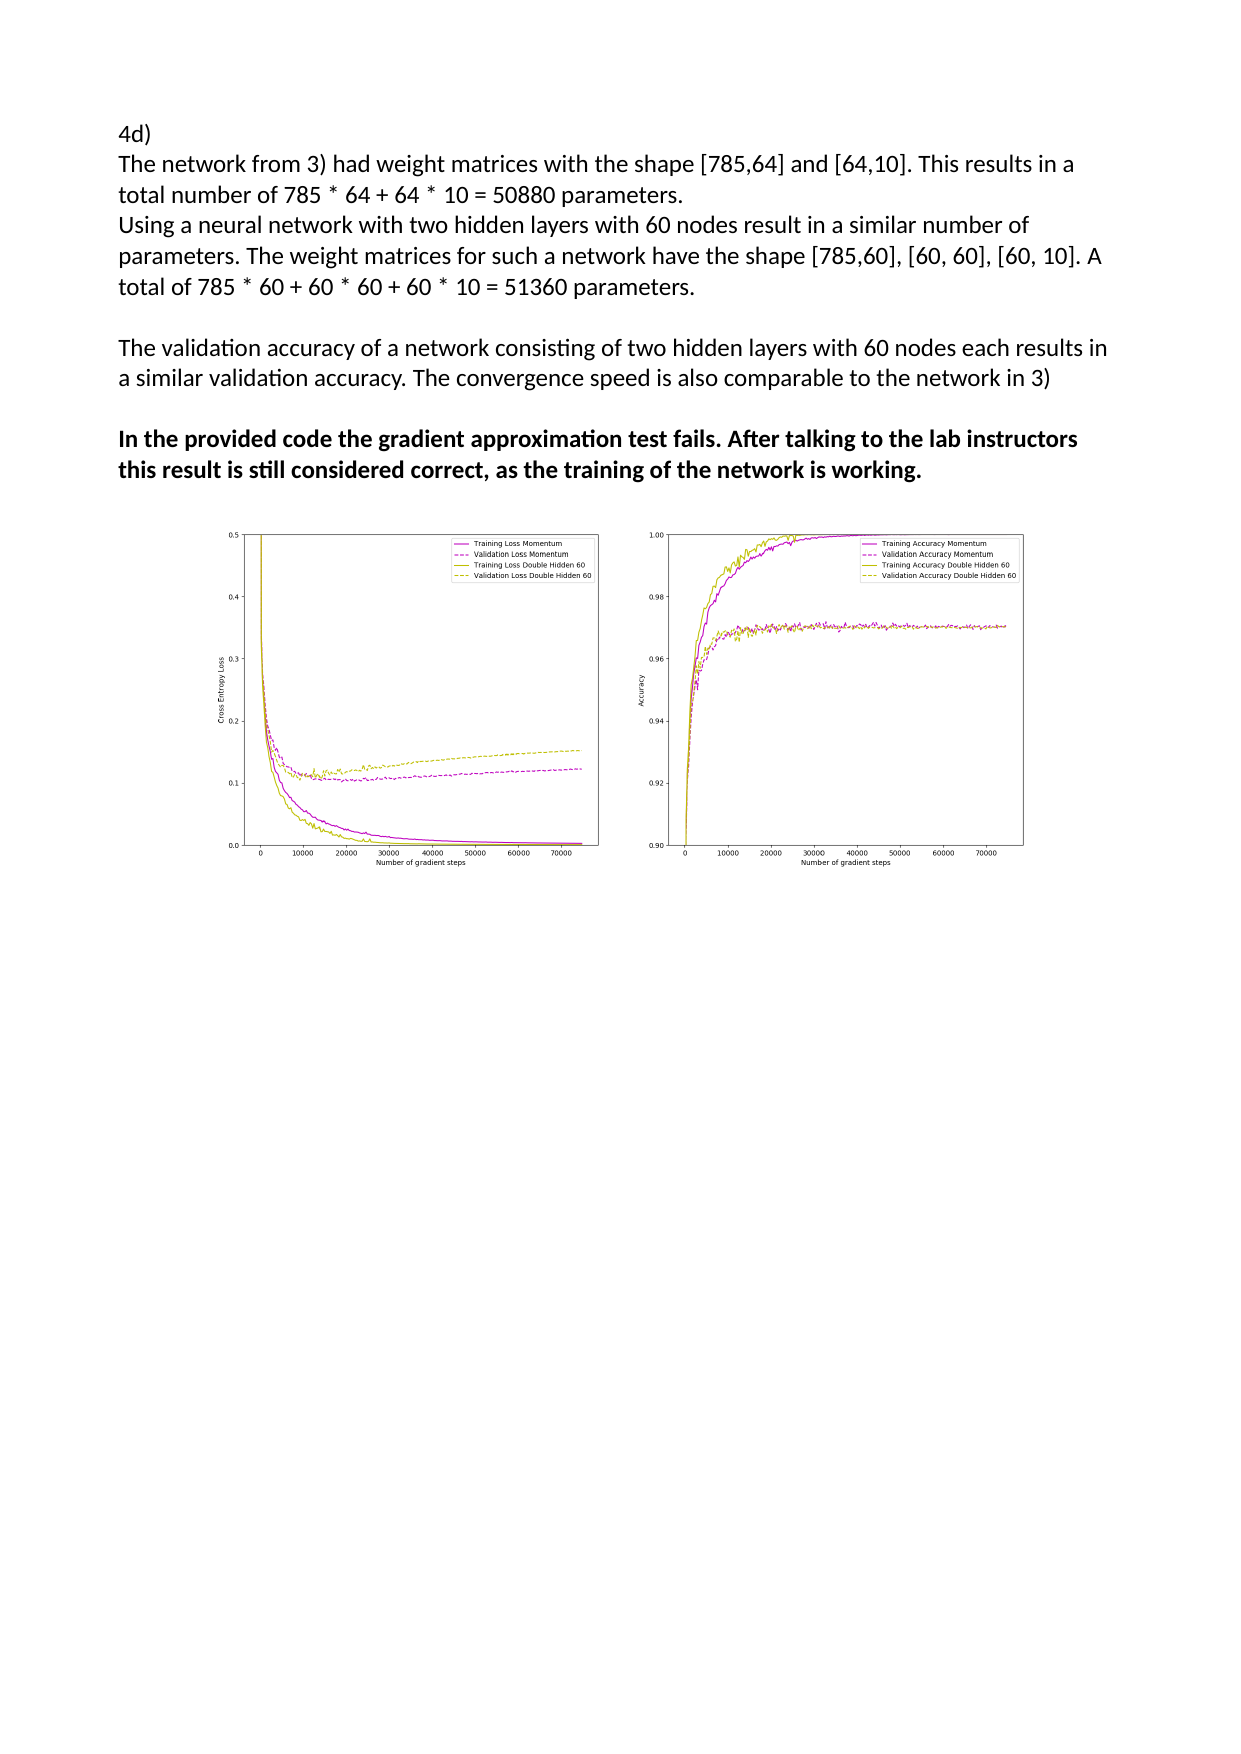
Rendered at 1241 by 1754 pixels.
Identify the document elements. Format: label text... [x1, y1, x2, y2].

text In the provided code the gradient approximation test fails. After talking to the lab instructors this result is still considered correct, as the training of the network is working. [118, 423, 1122, 484]
picture [118, 486, 1123, 889]
text Using a neural network with two hidden layers with 60 nodes result in a similar number of parameters. The weight matrices for such a network have the shape [785,60], [60, 60], [60, 10]. A total of 785 * 60 + 60 * 60 + 60 * 10 = 51360 parameters. [118, 210, 1122, 301]
text The network from 3) had weight matrices with the shape [785,64] and [64,10]. This results in a total number of 785 * 64 + 64 * 10 = 50880 parameters. [118, 149, 1122, 210]
text 4d) [118, 118, 1122, 149]
text The validation accuracy of a network consisting of two hidden layers with 60 nodes each results in a similar validation accuracy. The convergence speed is also comparable to the network in 3) [118, 332, 1122, 393]
